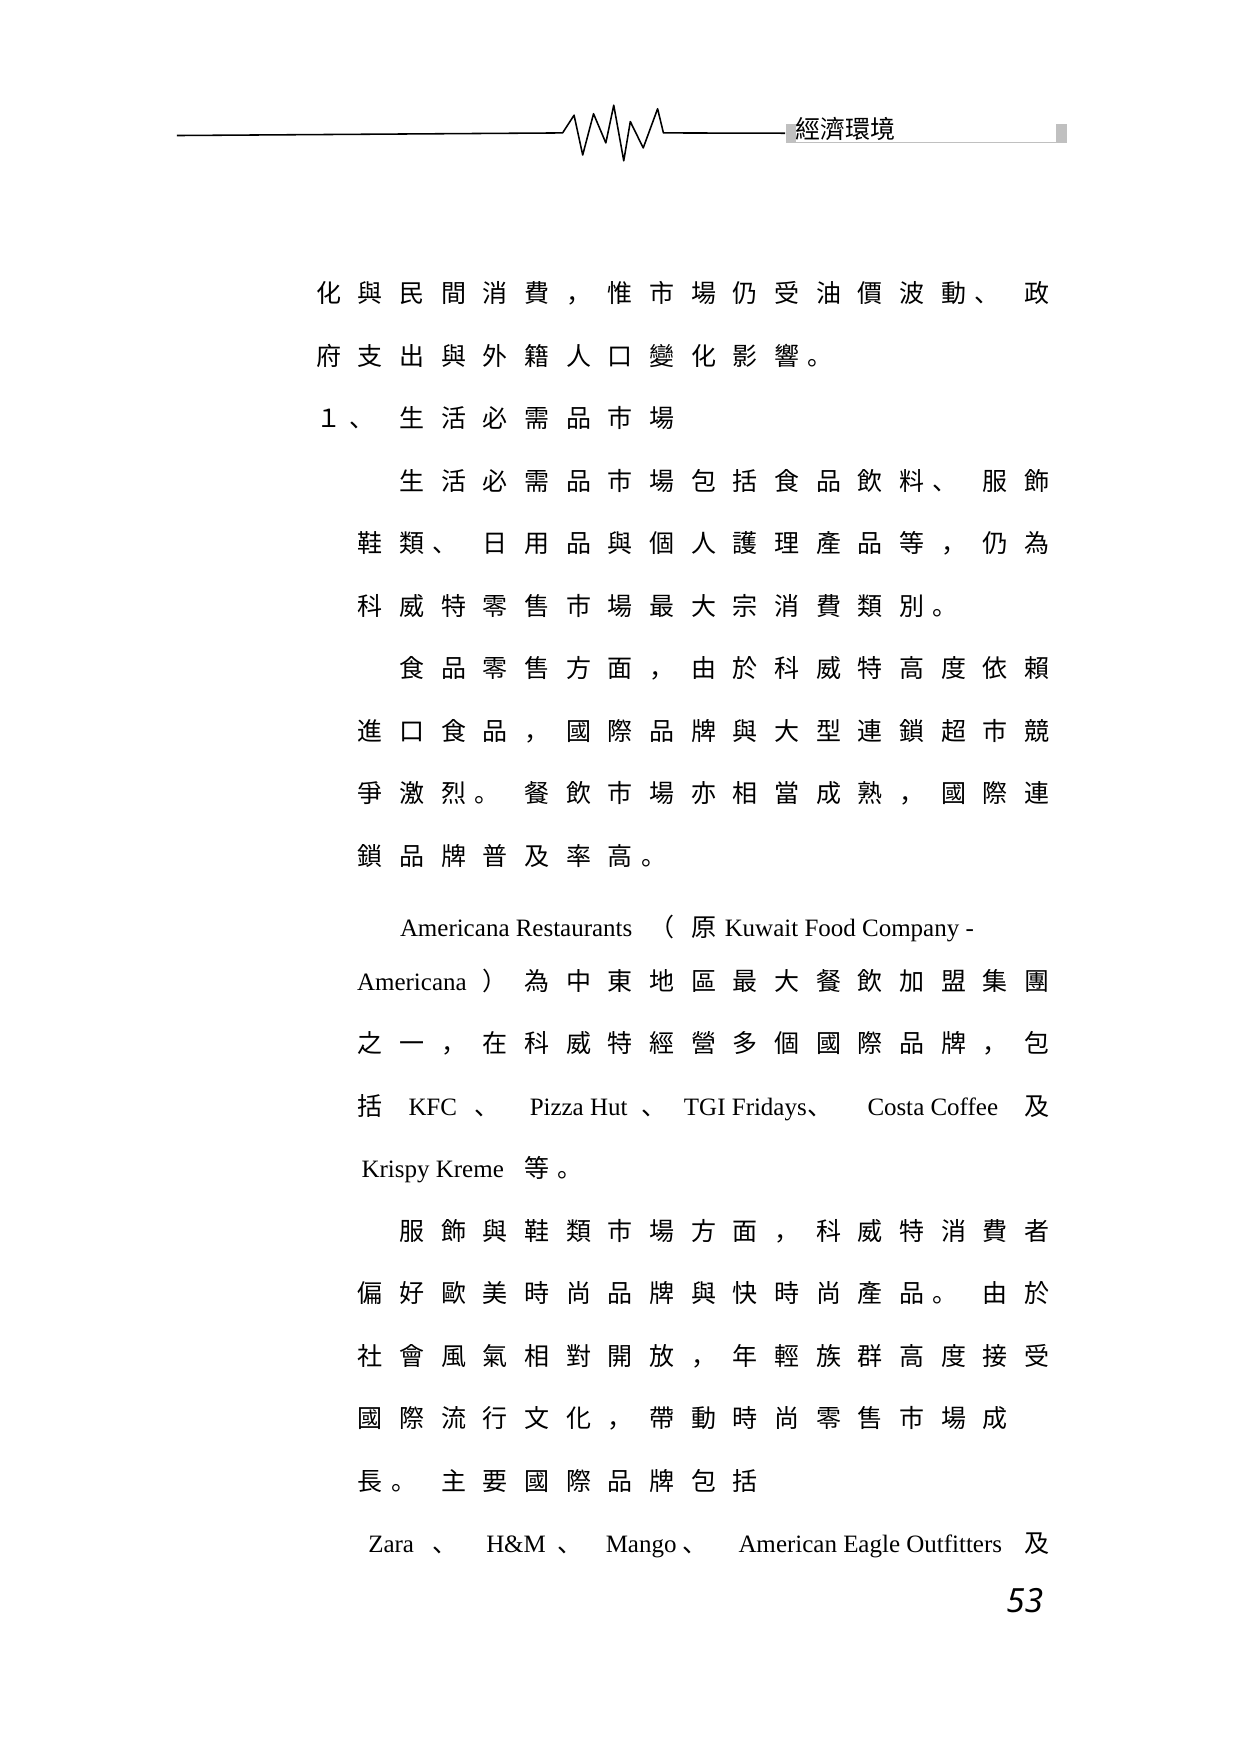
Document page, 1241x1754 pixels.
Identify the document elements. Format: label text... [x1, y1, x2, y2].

text 生活必需品市場包括食品飲料、服飾鞋類、日用品與個人護理產品等，仍為科威特零售市場最大宗消費類別。 [330, 438, 1058, 625]
text 食品零售方面，由於科威特高度依賴進口食品，國際品牌與大型連鎖超市競爭激烈。餐飲市場亦相當成熟，國際連鎖品牌普及率高。 [330, 625, 1058, 875]
text 服飾與鞋類市場方面，科威特消費者偏好歐美時尚品牌與快時尚產品。由於社會風氣相對開放，年輕族群高度接受國際流行文化，帶動時尚零售市場成長。主要國際品牌包括Zara、H&M、Mango、American Eagle Outfitters及 [330, 1188, 1058, 1563]
text Americana Restaurants（原Kuwait Food Company - Americana）為中東地區最大餐飲加盟集團之一，在科威特經營多個國際品牌，包括KFC、Pizza Hut、TGI Fridays、Costa Coffee及Krispy Kreme等。 [330, 875, 1058, 1188]
text 化與民間消費，惟市場仍受油價波動、政府支出與外籍人口變化影響。 [281, 250, 1058, 375]
text １、生活必需品市場 [281, 375, 1058, 438]
